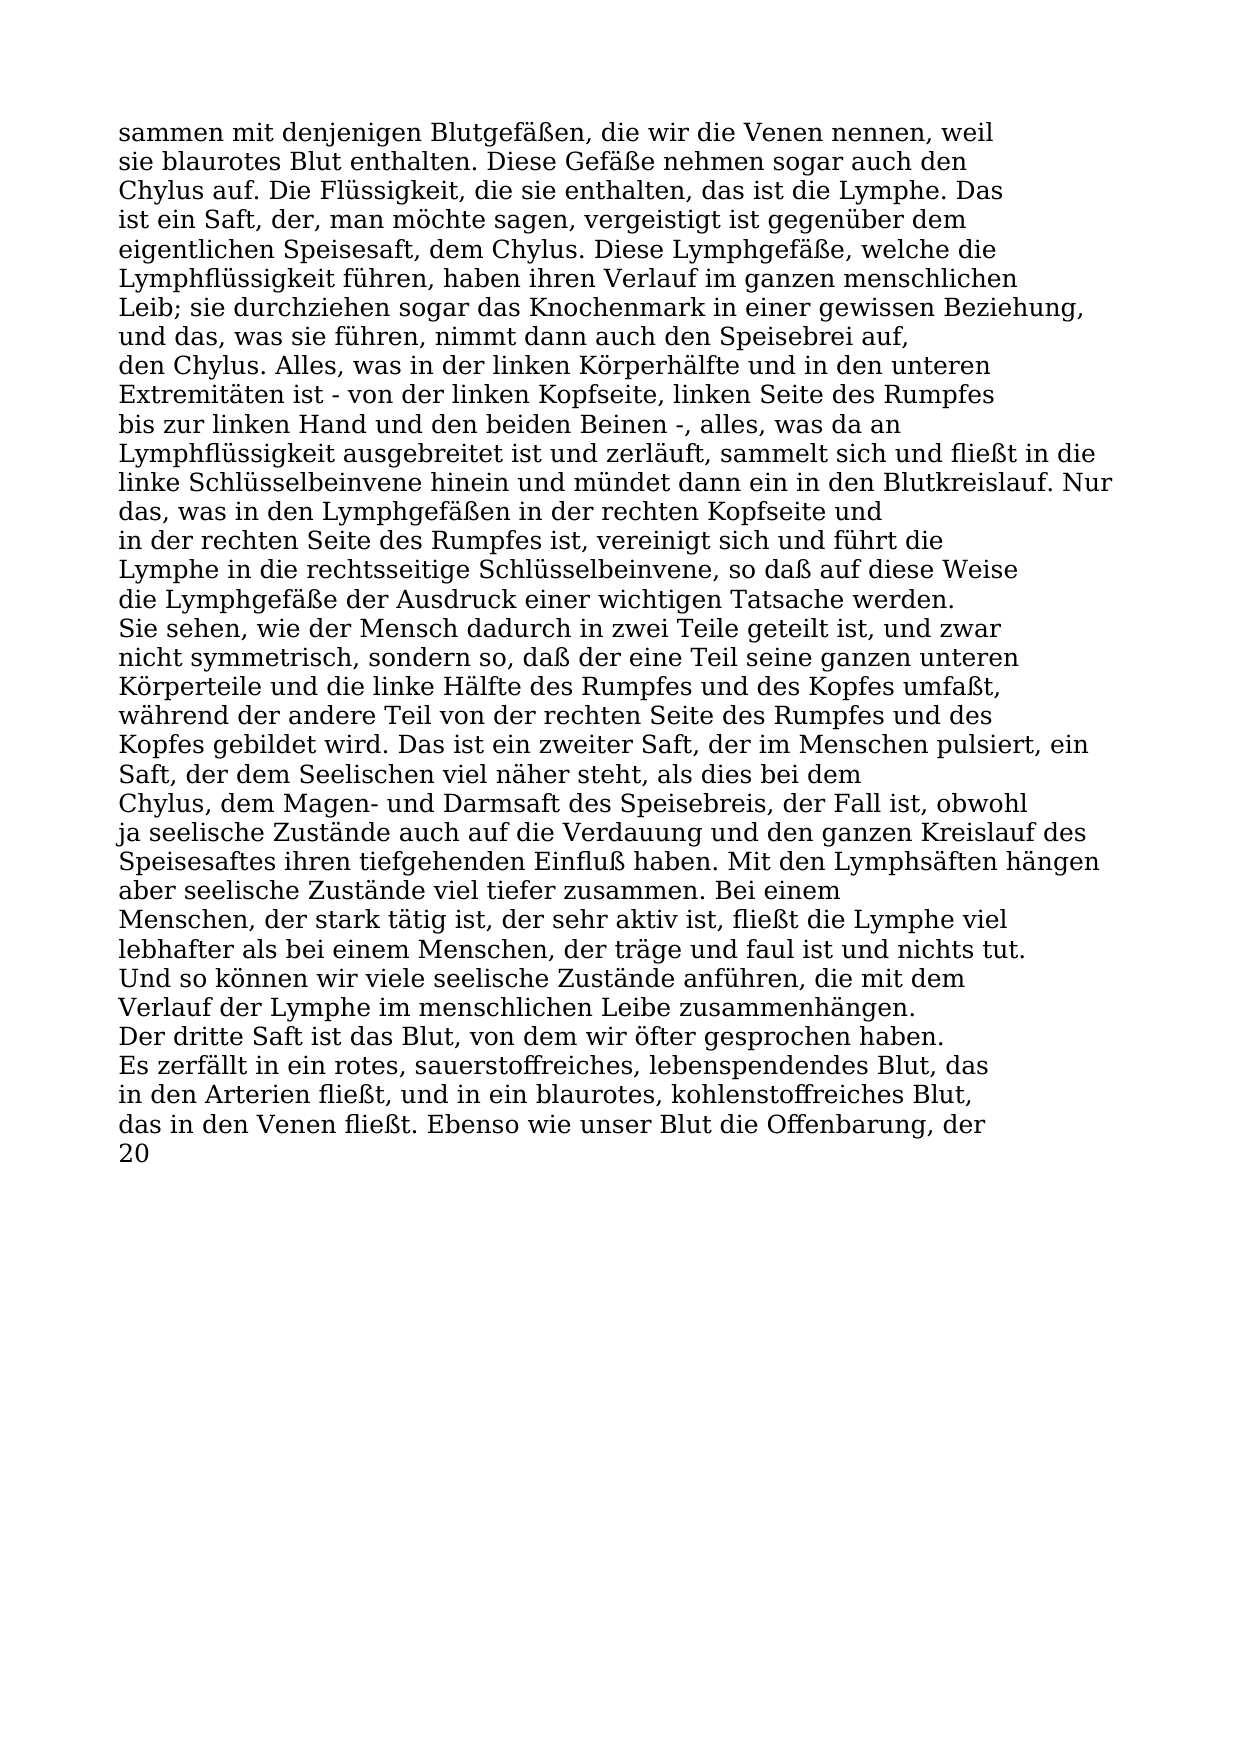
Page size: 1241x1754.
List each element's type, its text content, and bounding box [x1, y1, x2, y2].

text Chylus auf. Die Flüssigkeit, die sie enthalten, das ist die Lymphe. Das [118, 176, 1122, 206]
text Menschen, der stark tätig ist, der sehr aktiv ist, fließt die Lymphe viel [118, 906, 1122, 935]
text Verlauf der Lymphe im menschlichen Leibe zusammenhängen. [118, 993, 1122, 1022]
text Sie sehen, wie der Mensch dadurch in zwei Teile geteilt ist, und zwar [118, 614, 1122, 643]
text das in den Venen fließt. Ebenso wie unser Blut die Offenbarung, der [118, 1110, 1122, 1139]
text Lymphe in die rechtsseitige Schlüsselbeinvene, so daß auf diese Weise [118, 556, 1122, 585]
text Extremitäten ist - von der linken Kopfseite, linken Seite des Rumpfes [118, 381, 1122, 410]
text sammen mit denjenigen Blutgefäßen, die wir die Venen nennen, weil [118, 118, 1122, 147]
text Lymphflüssigkeit führen, haben ihren Verlauf im ganzen menschlichen [118, 264, 1122, 293]
text Und so können wir viele seelische Zustände anführen, die mit dem [118, 964, 1122, 993]
text ist ein Saft, der, man möchte sagen, vergeistigt ist gegenüber dem eigentlichen Speisesaft, dem Chylus. Diese Lymphgefäße, welche die [118, 206, 1122, 264]
text 20 [118, 1139, 1122, 1168]
text während der andere Teil von der rechten Seite des Rumpfes und des [118, 701, 1122, 731]
text in den Arterien fließt, und in ein blaurotes, kohlenstoffreiches Blut, [118, 1081, 1122, 1110]
text linke Schlüsselbeinvene hinein und mündet dann ein in den Blutkreislauf. Nur das, was in den Lymphgefäßen in der rechten Kopfseite und [118, 468, 1122, 526]
text Chylus, dem Magen- und Darmsaft des Speisebreis, der Fall ist, obwohl [118, 789, 1122, 818]
text Leib; sie durchziehen sogar das Knochenmark in einer gewissen Beziehung, und das, was sie führen, nimmt dann auch den Speisebrei auf, [118, 293, 1122, 351]
text sie blaurotes Blut enthalten. Diese Gefäße nehmen sogar auch den [118, 147, 1122, 176]
text ja seelische Zustände auch auf die Verdauung und den ganzen Kreislauf des Speisesaftes ihren tiefgehenden Einfluß haben. Mit den Lymphsäften hängen aber seelische Zustände viel tiefer zusammen. Bei einem [118, 818, 1122, 906]
text bis zur linken Hand und den beiden Beinen -, alles, was da an Lymphflüssigkeit ausgebreitet ist und zerläuft, sammelt sich und fließt in die [118, 410, 1122, 468]
text die Lymphgefäße der Ausdruck einer wichtigen Tatsache werden. [118, 585, 1122, 614]
text Der dritte Saft ist das Blut, von dem wir öfter gesprochen haben. [118, 1022, 1122, 1051]
text den Chylus. Alles, was in der linken Körperhälfte und in den unteren [118, 351, 1122, 381]
text in der rechten Seite des Rumpfes ist, vereinigt sich und führt die [118, 526, 1122, 556]
text nicht symmetrisch, sondern so, daß der eine Teil seine ganzen unteren [118, 643, 1122, 672]
text Körperteile und die linke Hälfte des Rumpfes und des Kopfes umfaßt, [118, 672, 1122, 701]
text lebhafter als bei einem Menschen, der träge und faul ist und nichts tut. [118, 935, 1122, 964]
text Kopfes gebildet wird. Das ist ein zweiter Saft, der im Menschen pulsiert, ein Saft, der dem Seelischen viel näher steht, als dies bei dem [118, 731, 1122, 789]
text Es zerfällt in ein rotes, sauerstoffreiches, lebenspendendes Blut, das [118, 1051, 1122, 1081]
